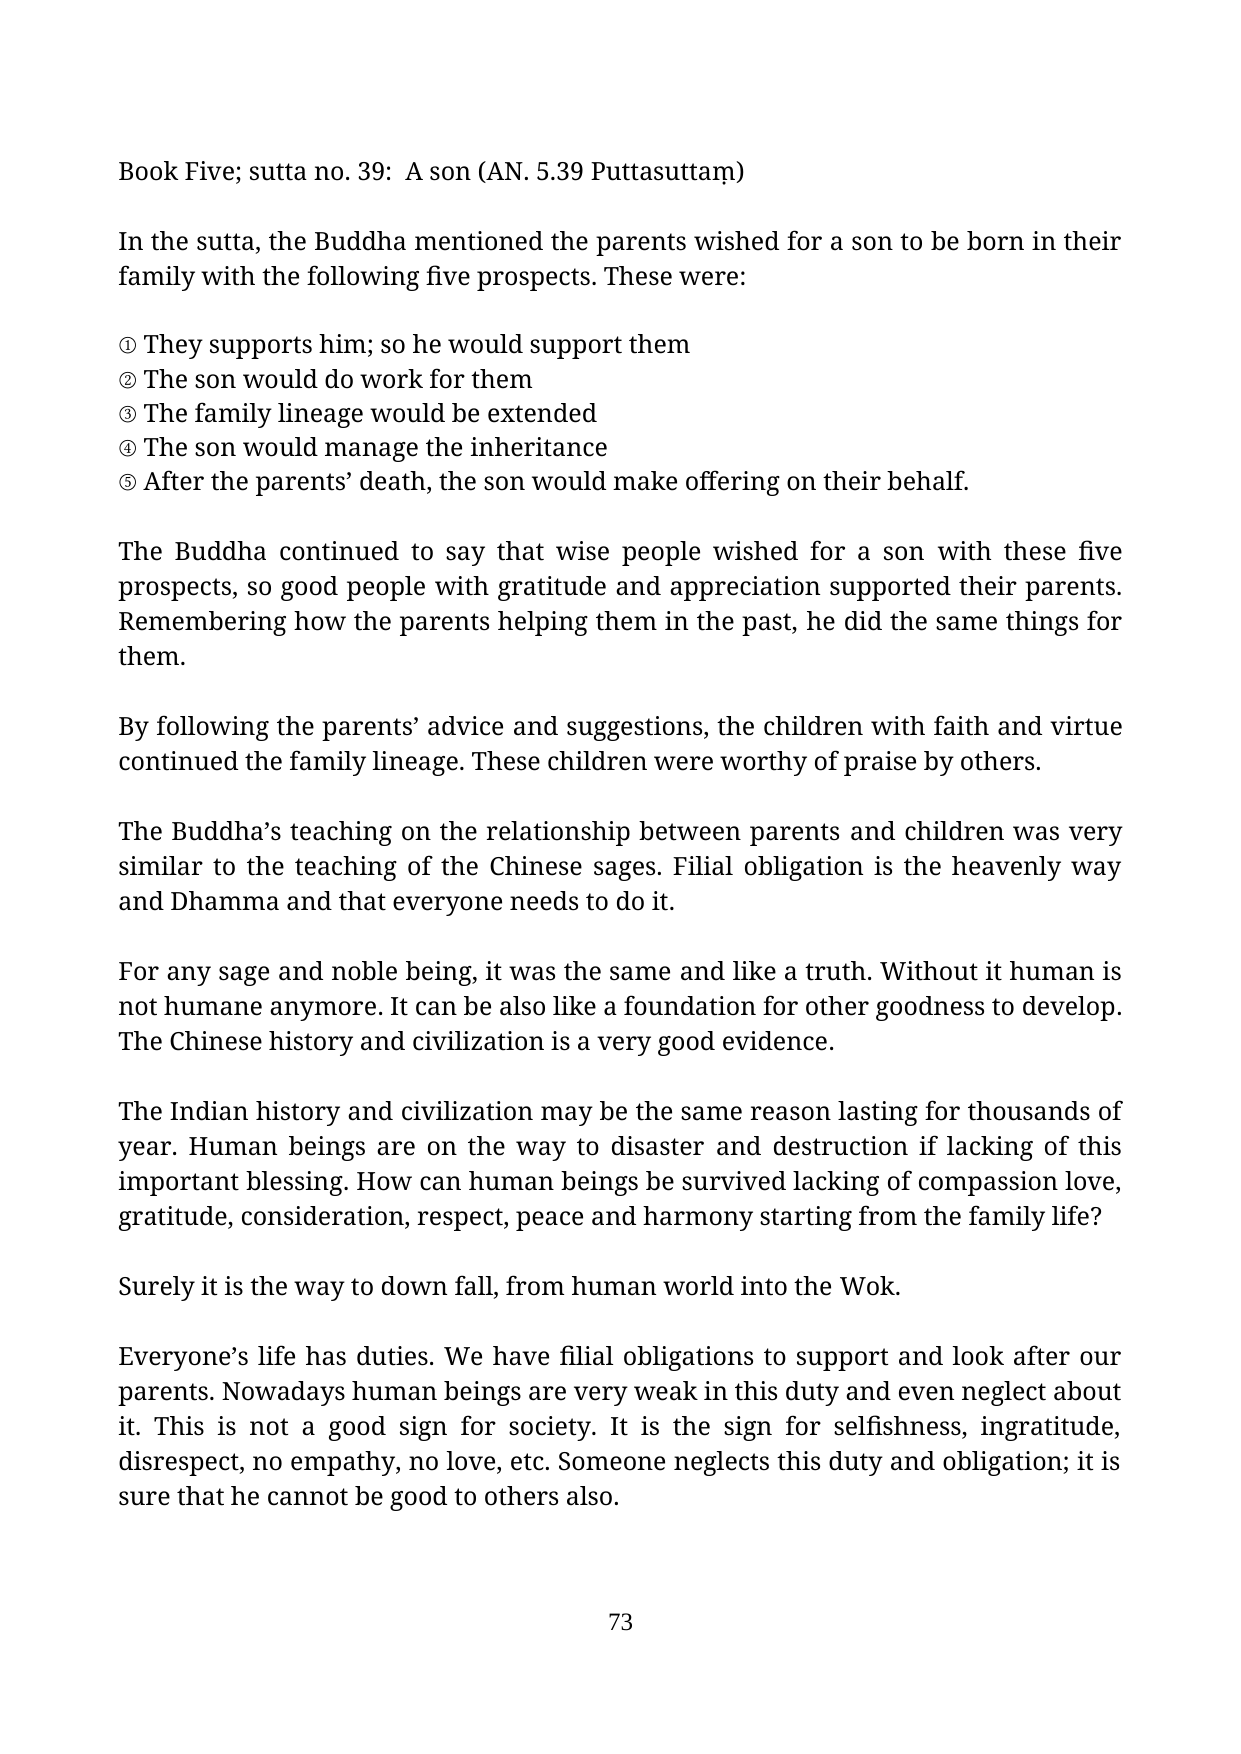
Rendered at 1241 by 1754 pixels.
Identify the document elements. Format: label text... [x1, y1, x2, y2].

list ② The son would do work for them [118, 361, 1122, 395]
text Book Five; sutta no. 39: A son (AN. 5.39 Puttasuttaṃ) [118, 153, 1122, 188]
text In the sutta, the Buddha mentioned the parents wished for a son to be born in their family with the following five prospects. These were: [118, 223, 1122, 293]
text By following the parents’ advice and suggestions, the children with faith and virtue continued the family lineage. These children were worthy of praise by others. [118, 707, 1122, 777]
text The Buddha continued to say that wise people wished for a son with these five prospects, so good people with gratitude and appreciation supported their parents. Remembering how the parents helping them in the past, he did the same things for them. [118, 532, 1122, 672]
text The Buddha’s teaching on the relationship between parents and children was very similar to the teaching of the Chinese sages. Filial obligation is the heavenly way and Dhamma and that everyone needs to do it. [118, 812, 1122, 917]
text Surely it is the way to down fall, from human world into the Wok. [118, 1267, 1122, 1302]
list ⑤ After the parents’ death, the son would make offering on their behalf. [118, 463, 1122, 497]
text For any sage and noble being, it was the same and like a truth. Without it human is not humane anymore. It can be also like a foundation for other goodness to develop. The Chinese history and civilization is a very good evidence. [118, 952, 1122, 1057]
list ④ The son would manage the inheritance [118, 429, 1122, 463]
text The Indian history and civilization may be the same reason lasting for thousands of year. Human beings are on the way to disaster and destruction if lacking of this important blessing. How can human beings be survived lacking of compassion love, gratitude, consideration, respect, peace and harmony starting from the family life? [118, 1092, 1122, 1232]
text Everyone’s life has duties. We have filial obligations to support and look after our parents. Nowadays human beings are very weak in this duty and even neglect about it. This is not a good sign for society. It is the sign for selfishness, ingratitude, disrespect, no empathy, no love, etc. Someone neglects this duty and obligation; it is sure that he cannot be good to others also. [118, 1337, 1122, 1547]
text ① They supports him; so he would support them [118, 327, 1122, 361]
list ③ The family lineage would be extended [118, 395, 1122, 429]
